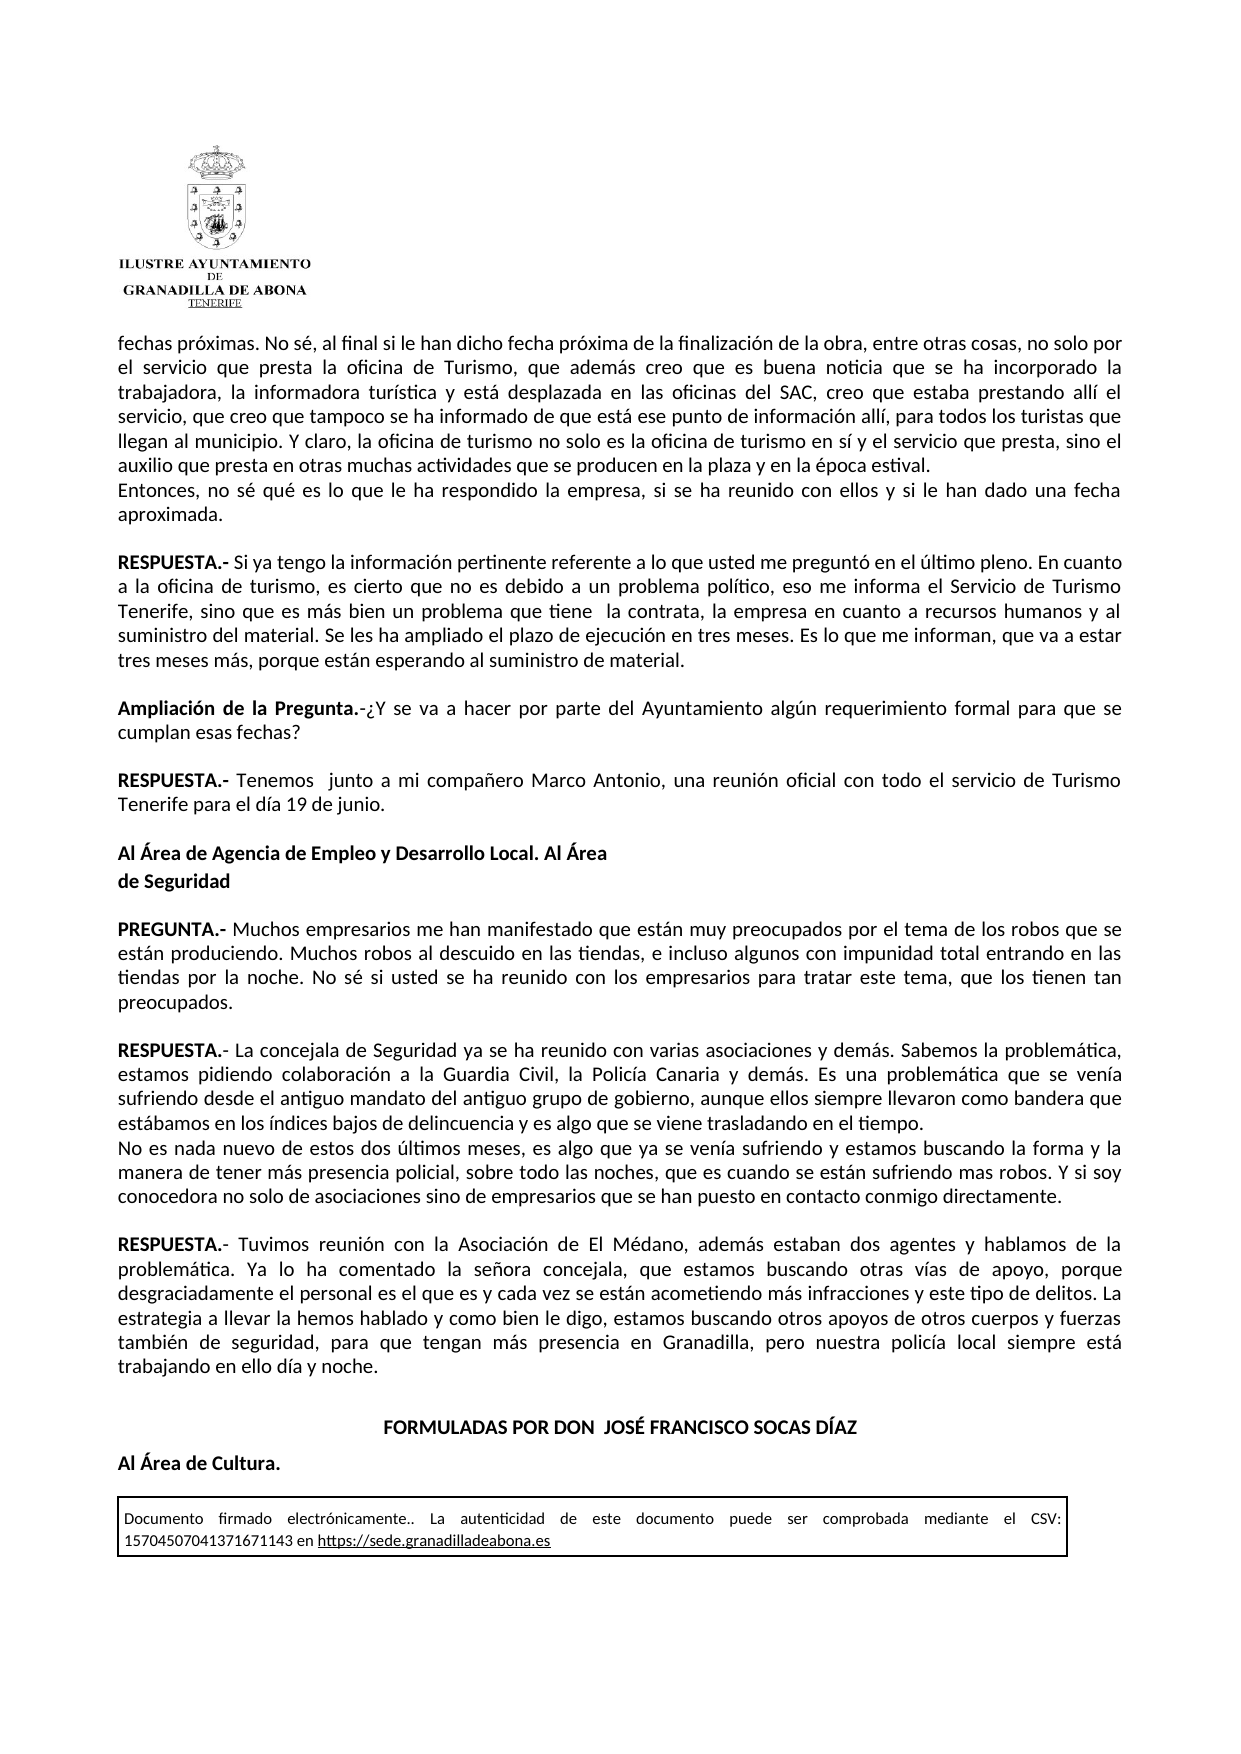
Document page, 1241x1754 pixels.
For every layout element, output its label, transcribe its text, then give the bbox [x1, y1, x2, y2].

text Al Área de Cultura. [118, 1450, 939, 1476]
text No es nada nuevo de estos dos últimos meses, es algo que ya se venía sufriendo y estamos buscando la forma y la manera de tener más presencia policial, sobre todo las noches, que es cuando se están sufriendo mas robos. Y si soy conocedora no solo de asociaciones sino de empresarios que se han puesto en contacto conmigo directamente. [118, 1136, 1124, 1209]
text RESPUESTA.- Tuvimos reunión con la Asociación de El Médano, además estaban dos agentes y hablamos de la problemática. Ya lo ha comentado la señora concejala, que estamos buscando otras vías de apoyo, porque desgraciadamente el personal es el que es y cada vez se están acometiendo más infracciones y este tipo de delitos. La estrategia a llevar la hemos hablado y como bien le digo, estamos buscando otros apoyos de otros cuerpos y fuerzas también de seguridad, para que tengan más presencia en Granadilla, pero nuestra policía local siempre está trabajando en ello día y noche. [118, 1232, 1124, 1379]
text Al Área de Agencia de Empleo y Desarrollo Local. Al Área de Seguridad [118, 840, 632, 894]
text PREGUNTA.- Muchos empresarios me han manifestado que están muy preocupados por el tema de los robos que se están produciendo. Muchos robos al descuido en las tiendas, e incluso algunos con impunidad total entrando en las tiendas por la noche. No sé si usted se ha reunido con los empresarios para tratar este tema, que los tienen tan preocupados. [118, 916, 1124, 1014]
text Entonces, no sé qué es lo que le ha respondido la empresa, si se ha reunido con ellos y si le han dado una fecha aproximada. [118, 478, 1124, 527]
text Ampliación de la Pregunta.-¿Y se va a hacer por parte del Ayuntamiento algún requerimiento formal para que se cumplan esas fechas? [118, 696, 1124, 745]
text RESPUESTA.- Tenemos junto a mi compañero Marco Antonio, una reunión oficial con todo el servicio de Turismo Tenerife para el día 19 de junio. [118, 768, 1124, 817]
text RESPUESTA.- Si ya tengo la información pertinente referente a lo que usted me preguntó en el último pleno. En cuanto a la oficina de turismo, es cierto que no es debido a un problema político, eso me informa el Servicio de Turismo Tenerife, sino que es más bien un problema que tiene la contrata, la empresa en cuanto a recursos humanos y al suministro del material. Se les ha ampliado el plazo de ejecución en tres meses. Es lo que me informan, que va a estar tres meses más, porque están esperando al suministro de material. [118, 550, 1124, 672]
text RESPUESTA.- La concejala de Seguridad ya se ha reunido con varias asociaciones y demás. Sabemos la problemática, estamos pidiendo colaboración a la Guardia Civil, la Policía Canaria y demás. Es una problemática que se venía sufriendo desde el antiguo mandato del antiguo grupo de gobierno, aunque ellos siempre llevaron como bandera que estábamos en los índices bajos de delincuencia y es algo que se viene trasladando en el tiempo. [118, 1038, 1124, 1136]
text fechas próximas. No sé, al final si le han dicho fecha próxima de la finalización de la obra, entre otras cosas, no solo por el servicio que presta la oficina de Turismo, que además creo que es buena noticia que se ha incorporado la trabajadora, la informadora turística y está desplazada en las oficinas del SAC, creo que estaba prestando allí el servicio, que creo que tampoco se ha informado de que está ese punto de información allí, para todos los turistas que llegan al municipio. Y claro, la oficina de turismo no solo es la oficina de turismo en sí y el servicio que presta, sino el auxilio que presta en otras muchas actividades que se producen en la plaza y en la época estival. [118, 331, 1124, 478]
text FORMULADAS POR DON JOSÉ FRANCISCO SOCAS DÍAZ [118, 1414, 1122, 1440]
